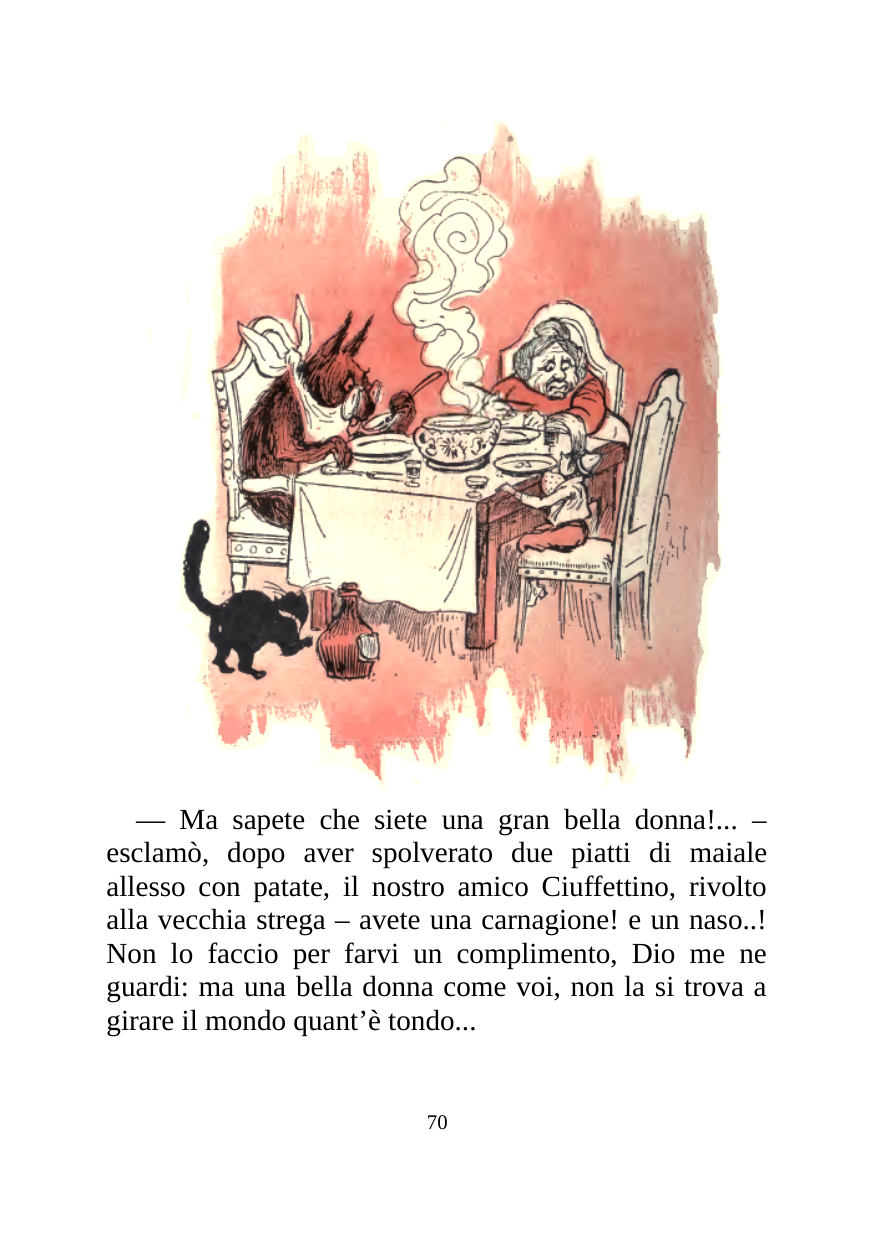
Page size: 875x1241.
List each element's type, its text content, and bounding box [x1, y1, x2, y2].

picture [141, 106, 733, 802]
text — Ma sapete che siete una gran bella donna!... – esclamò, dopo aver spolverato due piatti di maiale allesso con patate, il nostro amico Ciuffettino, rivolto alla vecchia strega – avete una carnagione! e un naso..! Non lo faccio per farvi un complimento, Dio me ne guardi: ma una bella donna come voi, non la si trova a girare il mondo quant’è tondo... [106, 802, 768, 1037]
